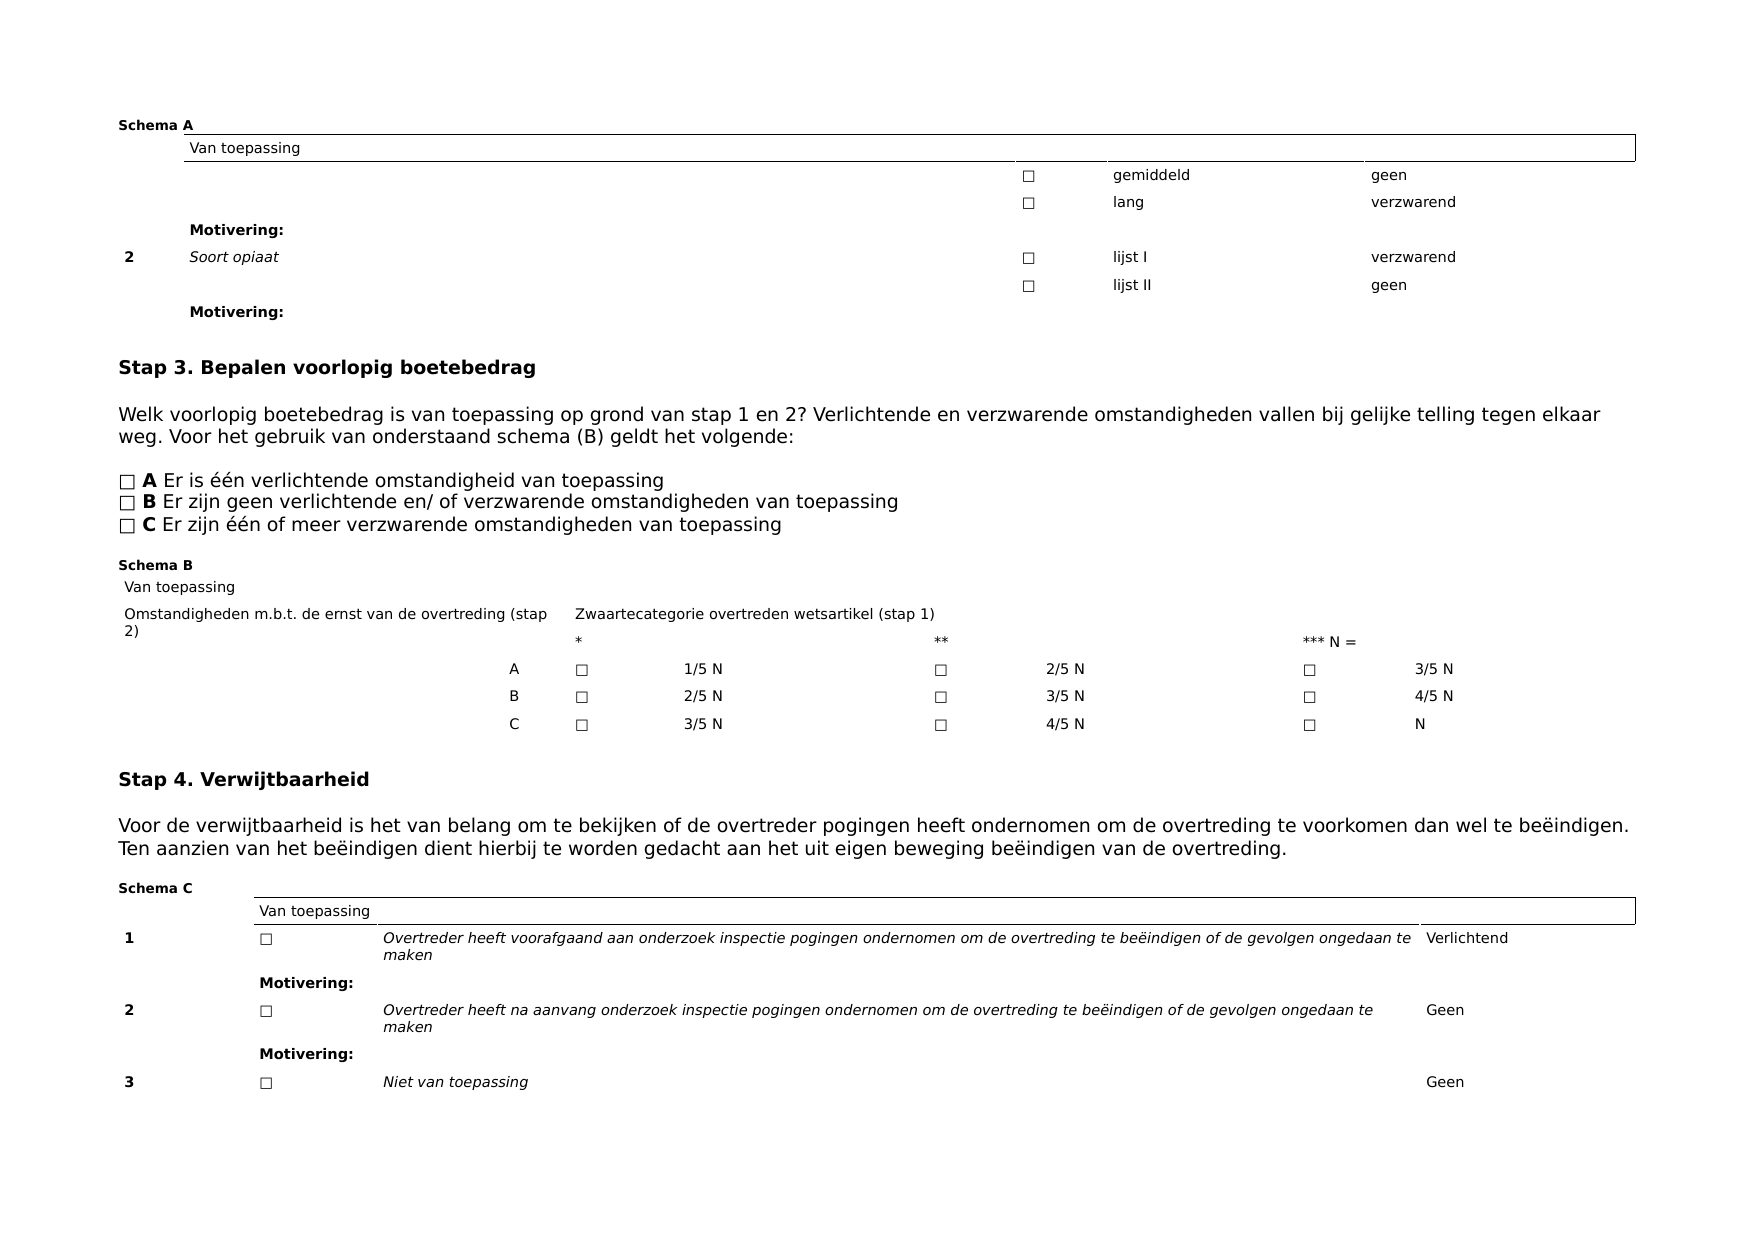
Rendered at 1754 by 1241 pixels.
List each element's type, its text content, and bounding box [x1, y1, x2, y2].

table_cell □ [928, 656, 1039, 683]
table_cell B [504, 684, 569, 710]
table_cell □ [1297, 711, 1408, 737]
text □ C Er zijn één of meer verzwarende omstandigheden van toepassing [118, 513, 1636, 535]
table_cell *** N = [1297, 629, 1635, 655]
table_cell lijst I [1108, 245, 1364, 271]
table_cell □ [928, 711, 1039, 737]
table_cell □ [928, 684, 1039, 710]
table_cell □ [1016, 190, 1107, 216]
table_cell ** [928, 629, 1296, 655]
table_cell □ [1016, 245, 1107, 271]
subtitle Stap 4. Verwijtbaarheid [118, 768, 1636, 790]
table_cell Motivering: [254, 970, 1635, 996]
table_cell [119, 898, 253, 924]
table_cell N [1409, 711, 1635, 737]
table_cell Overtreder heeft voorafgaand aan onderzoek inspectie pogingen ondernomen om de overtreding te beëindigen of de gevolgen ongedaan te maken [378, 925, 1419, 969]
text Voor de verwijtbaarheid is het van belang om te bekijken of de overtreder pogingen heeft ondernomen om de overtreding te voorkomen dan wel te beëindigen. Ten aanzien van het beëindigen dient hierbij te worden gedacht aan het uit eigen beweging beëindigen van de overtreding. [118, 815, 1636, 859]
table_cell [119, 162, 183, 243]
table_cell gemiddeld [1108, 162, 1364, 189]
table_header Schema A [118, 118, 1636, 134]
table_cell □ [1297, 656, 1408, 683]
table_cell Van toepassing [184, 135, 1635, 161]
table_cell Van toepassing [119, 574, 1635, 600]
table_cell □ [254, 997, 377, 1041]
table_cell Omstandigheden m.b.t. de ernst van de overtreding (stap 2) [119, 601, 569, 655]
table_cell [119, 684, 503, 710]
table_cell geen [1365, 162, 1635, 189]
table_cell □ [570, 684, 677, 710]
table_cell □ [570, 711, 677, 737]
table_cell 2 [119, 997, 253, 1068]
table_cell 3 [119, 1069, 253, 1095]
table_header Schema B [118, 557, 1636, 573]
table_cell Overtreder heeft na aanvang onderzoek inspectie pogingen ondernomen om de overtreding te beëindigen of de gevolgen ongedaan te maken [378, 997, 1419, 1041]
table_cell 3/5 N [678, 711, 927, 737]
text □ A Er is één verlichtende omstandigheid van toepassing [118, 469, 1636, 491]
table_cell 2 [119, 245, 183, 298]
table_cell 2/5 N [1041, 656, 1296, 683]
table_cell □ [1016, 162, 1107, 189]
table_cell Motivering: [184, 217, 1635, 243]
table_cell Zwaartecategorie overtreden wetsartikel (stap 1) [570, 601, 1635, 628]
table_cell □ [570, 656, 677, 683]
table_cell geen [1365, 272, 1635, 298]
table_cell [119, 299, 183, 326]
table_header Schema C [118, 881, 1636, 897]
table_cell Motivering: [254, 1042, 1635, 1068]
table_cell [119, 656, 503, 683]
table_cell □ [254, 925, 377, 969]
table_cell Geen [1421, 1069, 1635, 1095]
table_cell 4/5 N [1041, 711, 1296, 737]
table_cell □ [254, 1069, 377, 1095]
table_cell [184, 162, 1015, 216]
table_cell 1 [119, 925, 253, 996]
table_cell verzwarend [1365, 190, 1635, 216]
table_cell verzwarend [1365, 245, 1635, 271]
table_cell A [504, 656, 569, 683]
table_cell * [570, 629, 927, 655]
table_cell 4/5 N [1409, 684, 1635, 710]
table_cell □ [1016, 272, 1107, 298]
table_cell 3/5 N [1409, 656, 1635, 683]
table_cell Niet van toepassing [378, 1069, 1419, 1095]
table_cell 1/5 N [678, 656, 927, 683]
table_cell Soort opiaat [184, 245, 1015, 298]
subtitle Stap 3. Bepalen voorlopig boetebedrag [118, 357, 1636, 379]
table_cell [119, 711, 503, 737]
table_cell Geen [1421, 997, 1635, 1041]
table_cell 2/5 N [678, 684, 927, 710]
table_cell Verlichtend [1421, 925, 1635, 969]
table_cell 3/5 N [1041, 684, 1296, 710]
text □ B Er zijn geen verlichtende en/ of verzwarende omstandigheden van toepassing [118, 491, 1636, 513]
table_cell □ [1297, 684, 1408, 710]
table_cell lijst II [1108, 272, 1364, 298]
table_cell [119, 135, 183, 161]
table_cell Motivering: [184, 299, 1635, 326]
text Welk voorlopig boetebedrag is van toepassing op grond van stap 1 en 2? Verlichtende en verzwarende omstandigheden vallen bij gelijke telling tegen elkaar weg. Voor het gebruik van onderstaand schema (B) geldt het volgende: [118, 404, 1636, 448]
table_cell C [504, 711, 569, 737]
table_cell lang [1108, 190, 1364, 216]
table_cell Van toepassing [254, 898, 1635, 924]
